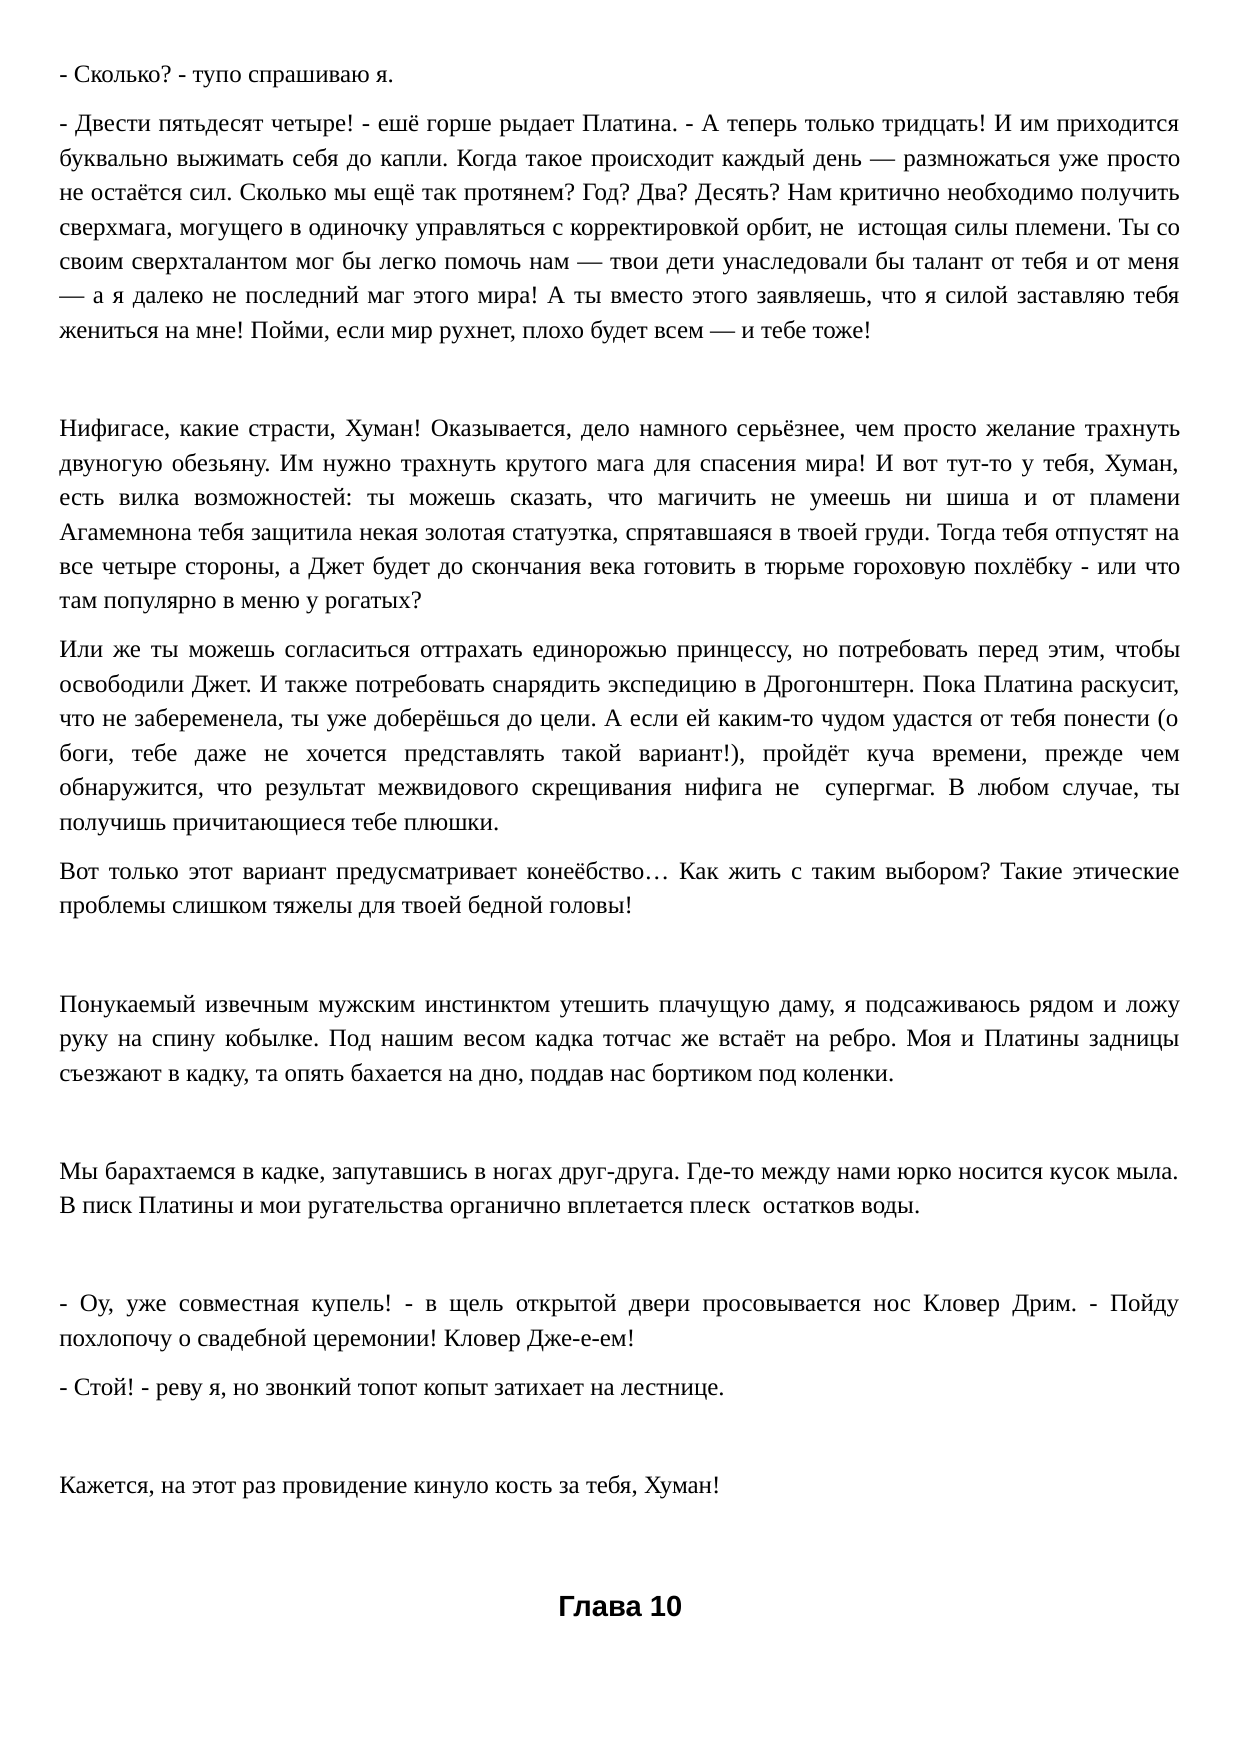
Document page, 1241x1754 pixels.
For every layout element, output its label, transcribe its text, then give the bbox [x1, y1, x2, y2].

text - Двести пятьдесят четыре! - ешё горше рыдает Платина. - А теперь только тридцать! И им приходится буквально выжимать себя до капли. Когда такое происходит каждый день — размножаться уже просто не остаётся сил. Сколько мы ещё так протянем? Год? Два? Десять? Нам критично необходимо получить сверхмага, могущего в одиночку управляться с корректировкой орбит, не истощая силы племени. Ты со своим сверхталантом мог бы легко помочь нам — твои дети унаследовали бы талант от тебя и от меня — а я далеко не последний маг этого мира! А ты вместо этого заявляешь, что я силой заставляю тебя жениться на мне! Пойми, если мир рухнет, плохо будет всем — и тебе тоже! [59, 108, 1181, 344]
text - Стой! - реву я, но звонкий топот копыт затихает на лестнице. [59, 1372, 1181, 1401]
text Мы барахтаемся в кадке, запутавшись в ногах друг-друга. Где-то между нами юрко носится кусок мыла. В писк Платины и мои ругательства органично вплетается плеск остатков воды. [59, 1156, 1181, 1219]
text Нифигасе, какие страсти, Хуман! Оказывается, дело намного серьёзнее, чем просто желание трахнуть двуногую обезьяну. Им нужно трахнуть крутого мага для спасения мира! И вот тут-то у тебя, Хуман, есть вилка возможностей: ты можешь сказать, что магичить не умеешь ни шиша и от пламени Агамемнона тебя защитила некая золотая статуэтка, спрятавшаяся в твоей груди. Тогда тебя отпустят на все четыре стороны, а Джет будет до скончания века готовить в тюрьме гороховую похлёбку - или что там популярно в меню у рогатых? [59, 413, 1181, 614]
text - Оу, уже совместная купель! - в щель открытой двери просовывается нос Кловер Дрим. - Пойду похлопочу о свадебной церемонии! Кловер Дже-е-ем! [59, 1288, 1181, 1352]
subtitle Глава 10 [59, 1589, 1181, 1622]
text - Сколько? - тупо спрашиваю я. [59, 59, 1181, 88]
text Или же ты можешь согласиться оттрахать единорожью принцессу, но потребовать перед этим, чтобы освободили Джет. И также потребовать снарядить экспедицию в Дрогонштерн. Пока Платина раскусит, что не забеременела, ты уже доберёшься до цели. А если ей каким-то чудом удастся от тебя понести (о боги, тебе даже не хочется представлять такой вариант!), пройдёт куча времени, прежде чем обнаружится, что результат межвидового скрещивания нифига не супергмаг. В любом случае, ты получишь причитающиеся тебе плюшки. [59, 634, 1181, 836]
text Вот только этот вариант предусматривает конеёбство… Как жить с таким выбором? Такие этические проблемы слишком тяжелы для твоей бедной головы! [59, 856, 1181, 919]
text Кажется, на этот раз провидение кинуло кость за тебя, Хуман! [59, 1470, 1181, 1499]
text Понукаемый извечным мужским инстинктом утешить плачущую даму, я подсаживаюсь рядом и ложу руку на спину кобылке. Под нашим весом кадка тотчас же встаёт на ребро. Моя и Платины задницы съезжают в кадку, та опять бахается на дно, поддав нас бортиком под коленки. [59, 989, 1181, 1086]
